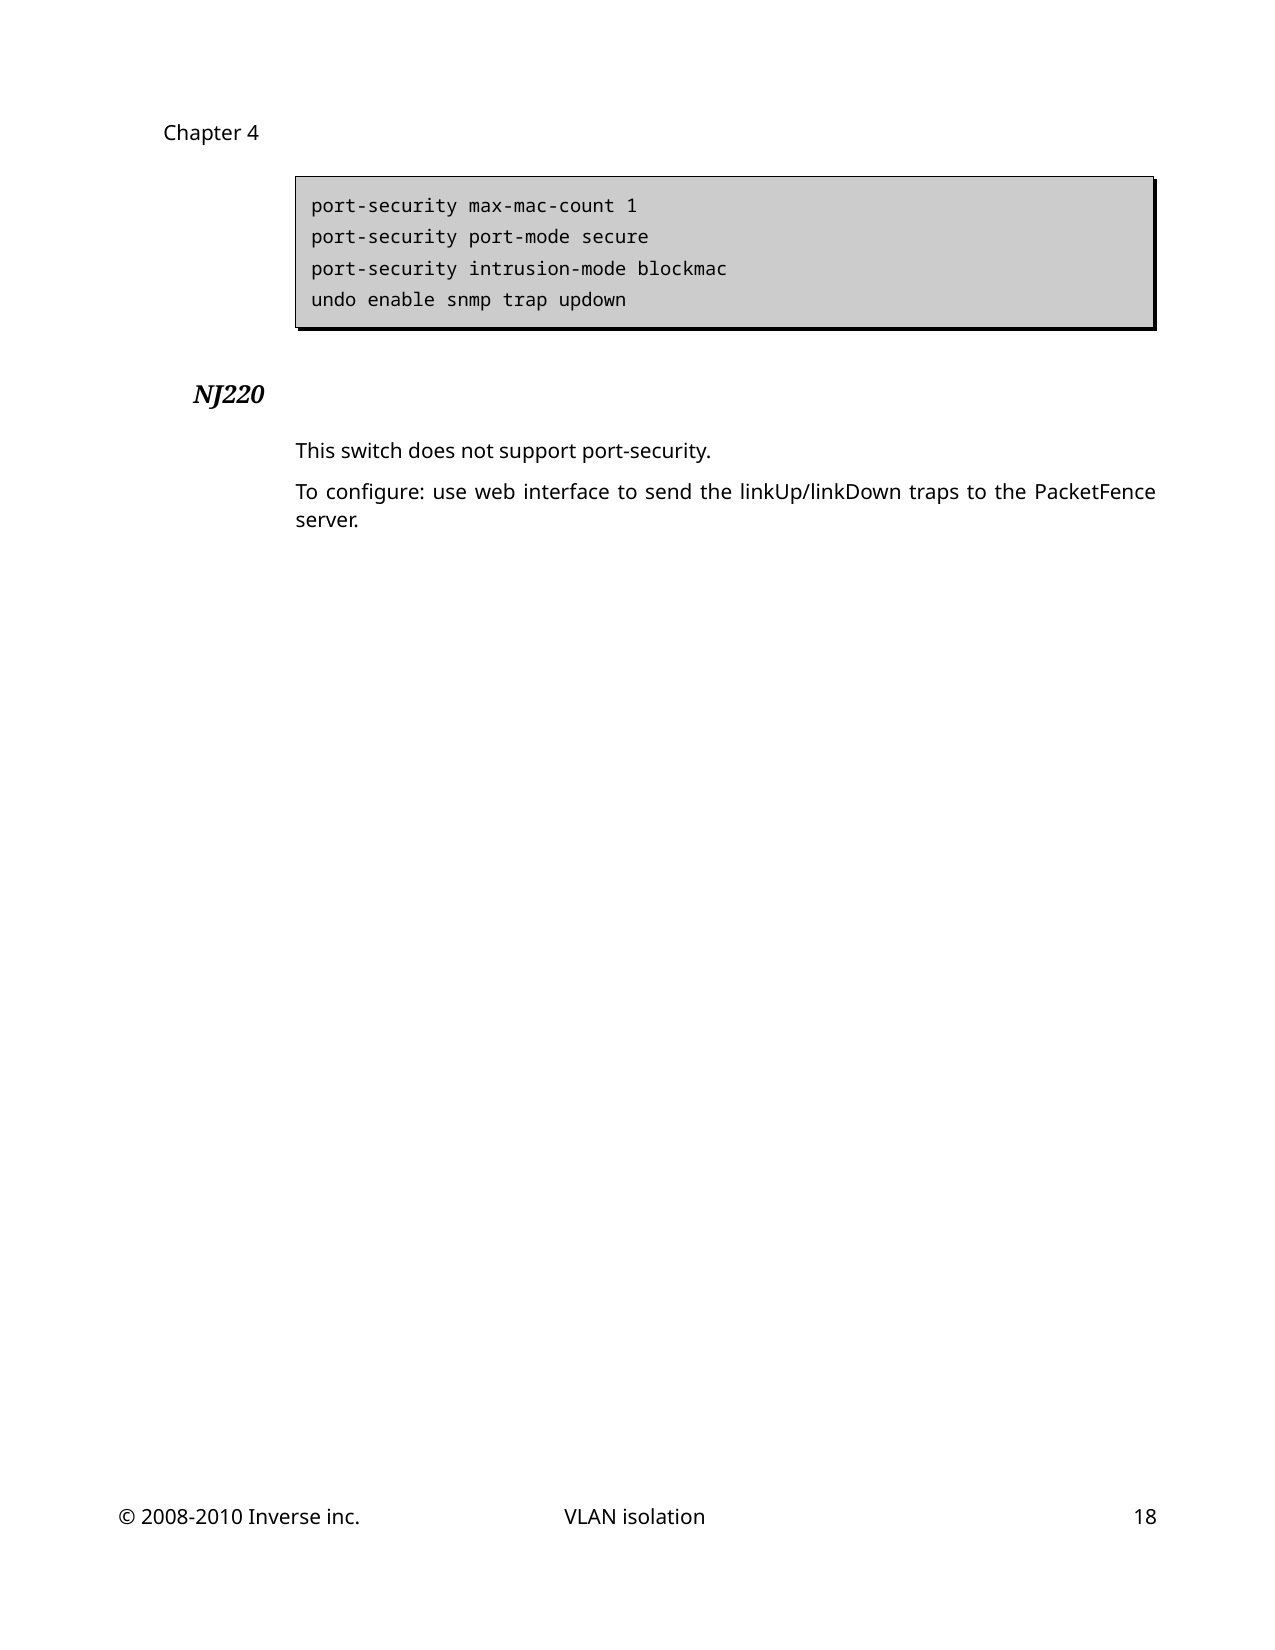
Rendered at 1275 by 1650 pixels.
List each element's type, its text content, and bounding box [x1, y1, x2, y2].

text port-security intrusion-mode blockmac [296, 239, 1153, 270]
subtitle NJ220 [156, 377, 1157, 411]
text port-security port-mode secure [296, 207, 1153, 239]
text undo enable snmp trap updown [296, 270, 1153, 327]
text port-security max-mac-count 1 [296, 177, 1153, 207]
text To configure: use web interface to send the linkUp/linkDown traps to the PacketFence server. [295, 477, 1157, 534]
text This switch does not support port-security. [295, 436, 1157, 464]
